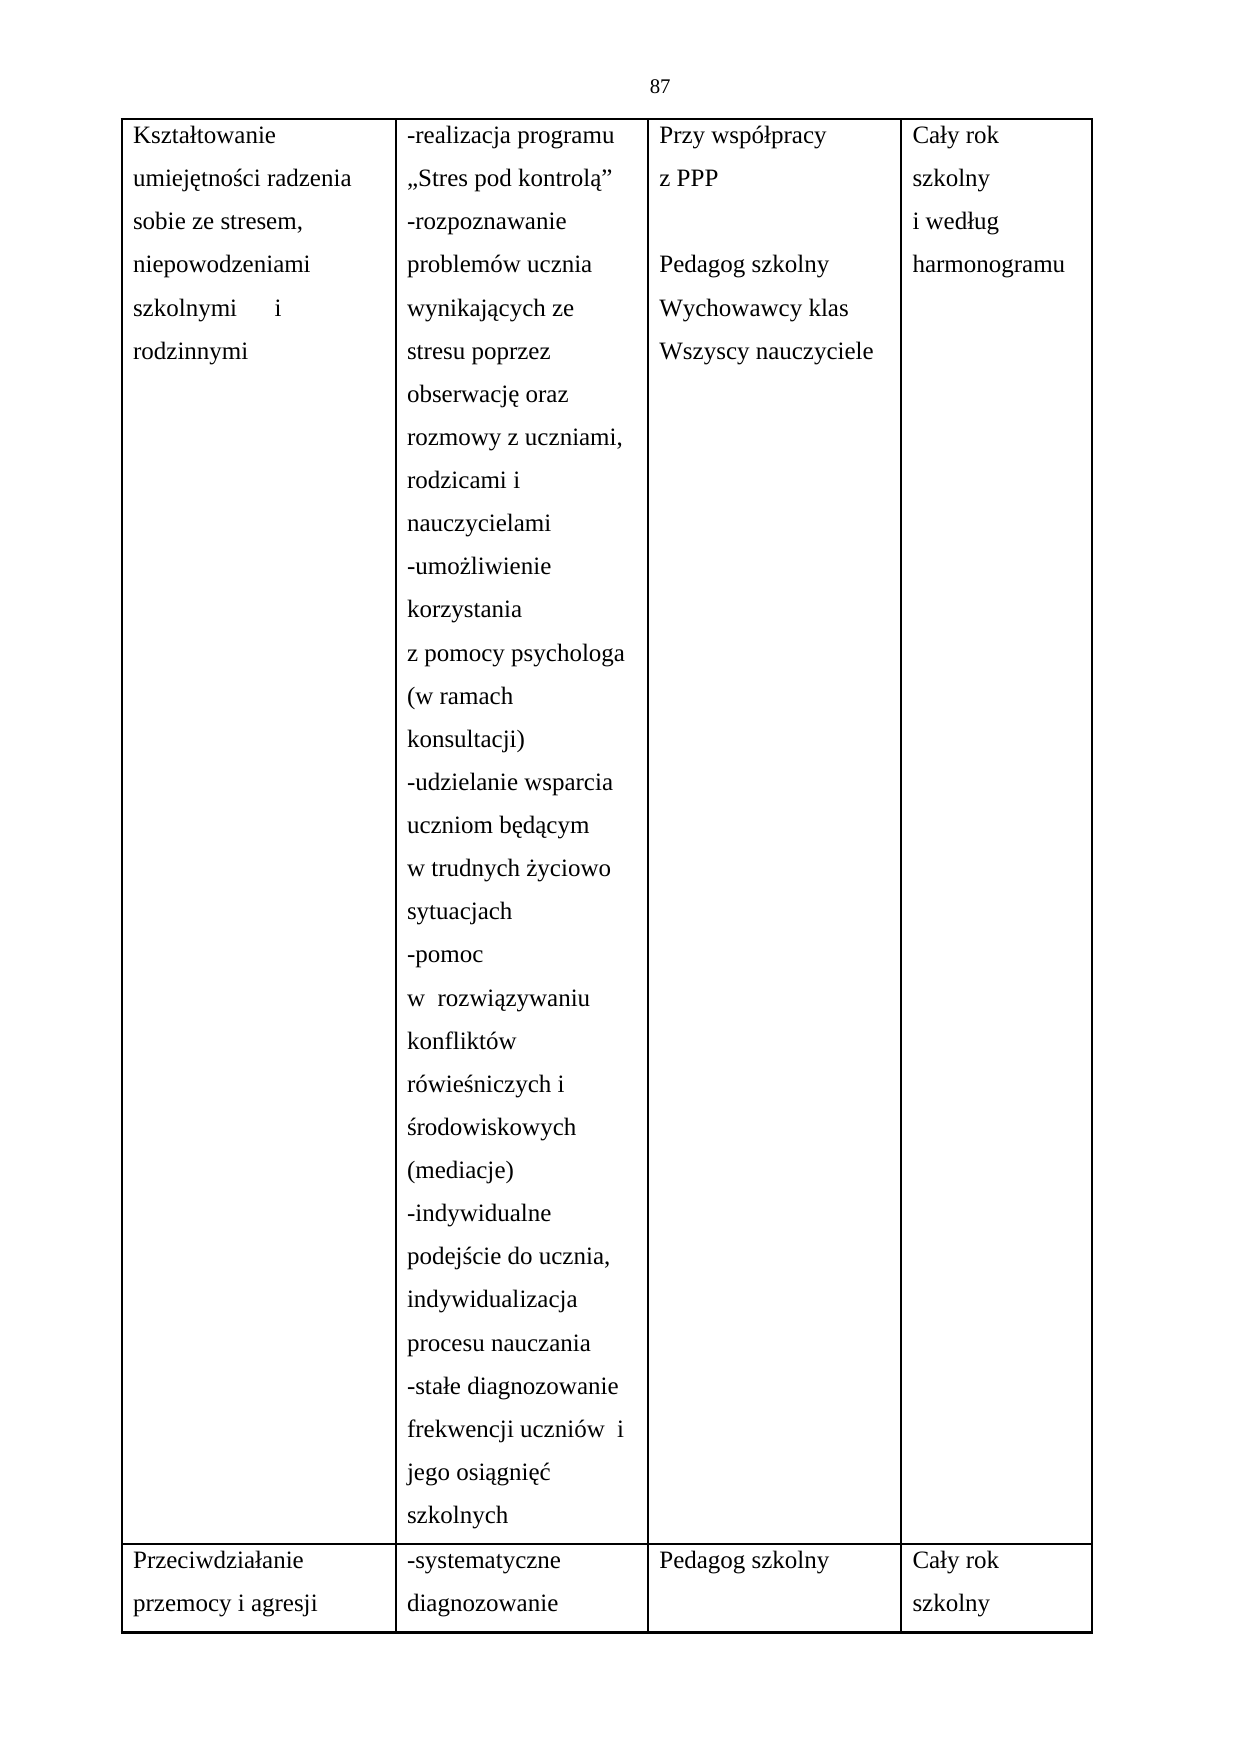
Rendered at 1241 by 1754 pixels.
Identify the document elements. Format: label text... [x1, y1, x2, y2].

table_cell Przy współpracy z PPP Pedagog szkolny Wychowawcy klas Wszyscy nauczyciele [649, 120, 900, 1543]
table_cell Pedagog szkolny [649, 1545, 900, 1631]
table_cell -systematyczne diagnozowanie [397, 1545, 647, 1631]
table_cell Przeciwdziałanie przemocy i agresji [123, 1545, 395, 1631]
table_cell Cały rok szkolny i według harmonogramu [902, 120, 1091, 1543]
table_cell Kształtowanie umiejętności radzenia sobie ze stresem, niepowodzeniami szkolnymi i rodzinnymi [123, 120, 395, 1543]
table_cell Cały rok szkolny [902, 1545, 1091, 1631]
table_cell -realizacja programu „Stres pod kontrolą” -rozpoznawanie problemów ucznia wynikających ze stresu poprzez obserwację oraz rozmowy z uczniami, rodzicami i nauczycielami -umożliwienie korzystania z pomocy psychologa (w ramach konsultacji) -udzielanie wsparcia uczniom będącym w trudnych życiowo sytuacjach -pomoc w rozwiązywaniu konfliktów rówieśniczych i środowiskowych (mediacje) -indywidualne podejście do ucznia, indywidualizacja procesu nauczania -stałe diagnozowanie frekwencji uczniów i jego osiągnięć szkolnych [397, 120, 647, 1543]
